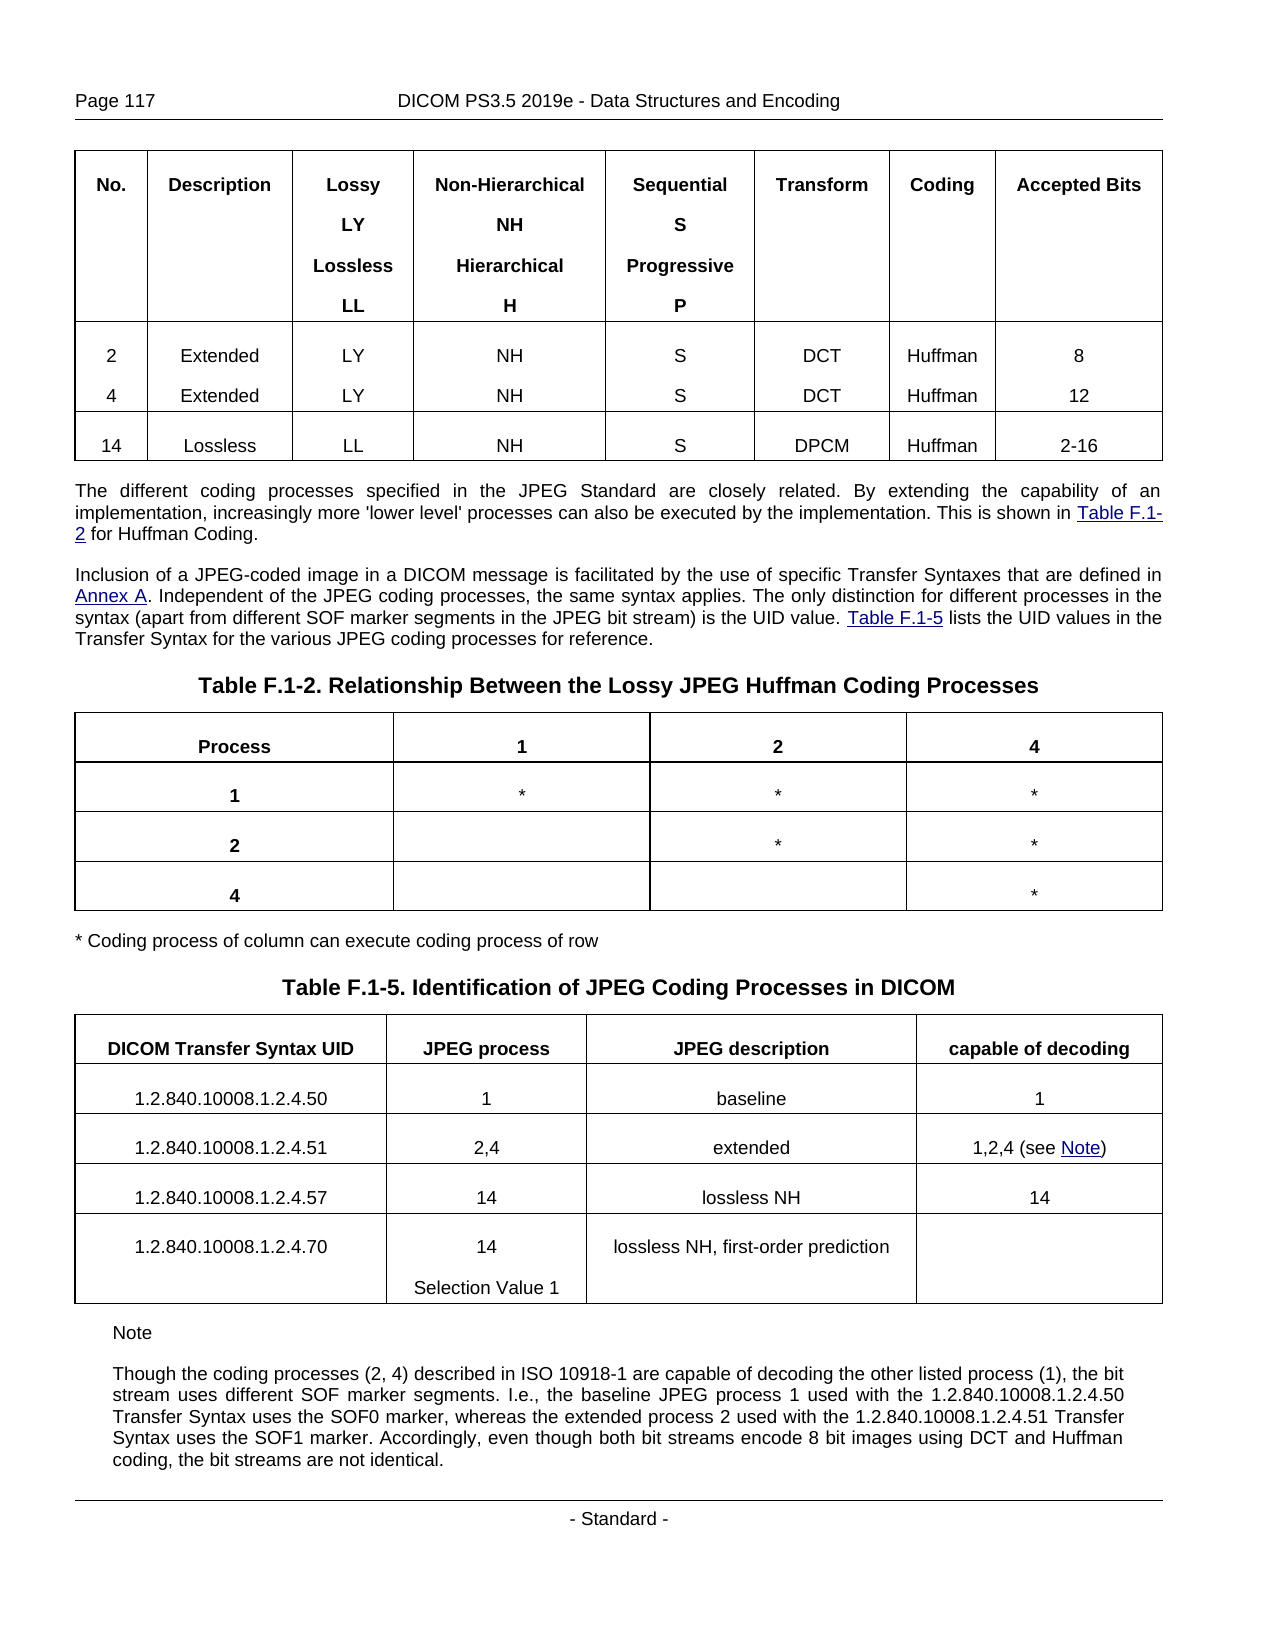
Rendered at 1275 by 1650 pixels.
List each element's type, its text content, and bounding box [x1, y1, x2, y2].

table_header Sequential S Progressive P [606, 151, 754, 321]
table_cell Huffman [890, 412, 995, 460]
table_cell 1.2.840.10008.1.2.4.51 [76, 1114, 386, 1163]
table_cell * [907, 862, 1162, 910]
table_header 4 [907, 713, 1162, 761]
table_cell 14 Selection Value 1 [387, 1214, 586, 1302]
text * Coding process of column can execute coding process of row [75, 930, 1162, 952]
table_header Description [148, 151, 292, 321]
table_header Transform [755, 151, 889, 321]
table_cell extended [587, 1114, 916, 1163]
text Note [112, 1322, 1125, 1344]
table_header 2 [651, 713, 906, 761]
table_cell 2,4 [387, 1114, 586, 1163]
table_cell DPCM [755, 412, 889, 460]
table_cell baseline [587, 1064, 916, 1113]
table_cell 1.2.840.10008.1.2.4.50 [76, 1064, 386, 1113]
table_cell 2 [76, 812, 393, 861]
table_header Non-Hierarchical NH Hierarchical H [414, 151, 605, 321]
table_header Lossy LY Lossless LL [293, 151, 413, 321]
table_cell NH [414, 412, 605, 460]
table_cell lossless NH [587, 1164, 916, 1212]
text Though the coding processes (2, 4) described in ISO 10918-1 are capable of decoding the other listed process (1), the bit stream uses different SOF marker segments. I.e., the baseline JPEG process 1 used with the 1.2.840.10008.1.2.4.50 Transfer Syntax uses the SOF0 marker, whereas the extended process 2 used with the 1.2.840.10008.1.2.4.51 Transfer Syntax uses the SOF1 marker. Accordingly, even though both bit streams encode 8 bit images using DCT and Huffman coding, the bit streams are not identical. [112, 1362, 1125, 1470]
table_header Accepted Bits [996, 151, 1162, 321]
table_header Coding [890, 151, 995, 321]
table_cell 2-16 [996, 412, 1162, 460]
table_header Process [76, 713, 393, 761]
table_cell 14 [76, 412, 147, 460]
table_header 1 [394, 713, 649, 761]
text The different coding processes specified in the JPEG Standard are closely related. By extending the capability of an implementation, increasingly more 'lower level' processes can also be executed by the implementation. This is shown in Table F.1-2 for Huffman Coding. [75, 480, 1162, 545]
table_cell * [907, 812, 1162, 861]
table_cell 14 [387, 1164, 586, 1212]
table_header DICOM Transfer Syntax UID [76, 1015, 386, 1063]
text Table F.1-5. Identification of JPEG Coding Processes in DICOM [75, 974, 1162, 1000]
table_cell [651, 862, 906, 910]
table_cell LL [293, 412, 413, 460]
table_cell [394, 862, 649, 910]
table_cell 14 [917, 1164, 1162, 1212]
table_cell [917, 1214, 1162, 1302]
table_cell DCT DCT [755, 322, 889, 411]
table_cell 1.2.840.10008.1.2.4.70 [76, 1214, 386, 1302]
table_header JPEG process [387, 1015, 586, 1063]
table_cell S [606, 412, 754, 460]
table_cell [394, 812, 649, 861]
table_cell 1 [917, 1064, 1162, 1113]
text Table F.1-2. Relationship Between the Lossy JPEG Huffman Coding Processes [75, 672, 1162, 698]
table_cell 1 [387, 1064, 586, 1113]
table_cell * [394, 763, 649, 811]
table_header No. [76, 151, 147, 321]
table_cell Huffman Huffman [890, 322, 995, 411]
table_cell * [651, 812, 906, 861]
table_cell 1.2.840.10008.1.2.4.57 [76, 1164, 386, 1212]
table_cell S S [606, 322, 754, 411]
table_cell lossless NH, first-order prediction [587, 1214, 916, 1302]
table_cell 4 [76, 862, 393, 910]
table_cell 2 4 [76, 322, 147, 411]
table_header capable of decoding [917, 1015, 1162, 1063]
table_cell * [651, 763, 906, 811]
table_cell 1,2,4 (see Note) [917, 1114, 1162, 1163]
table_cell 8 12 [996, 322, 1162, 411]
table_cell 1 [76, 763, 393, 811]
table_cell * [907, 763, 1162, 811]
table_cell Lossless [148, 412, 292, 460]
table_cell Extended Extended [148, 322, 292, 411]
table_cell NH NH [414, 322, 605, 411]
table_cell LY LY [293, 322, 413, 411]
table_header JPEG description [587, 1015, 916, 1063]
text Inclusion of a JPEG-coded image in a DICOM message is facilitated by the use of specific Transfer Syntaxes that are defined in Annex A. Independent of the JPEG coding processes, the same syntax applies. The only distinction for different processes in the syntax (apart from different SOF marker segments in the JPEG bit stream) is the UID value. Table F.1-5 lists the UID values in the Transfer Syntax for the various JPEG coding processes for reference. [75, 563, 1162, 650]
